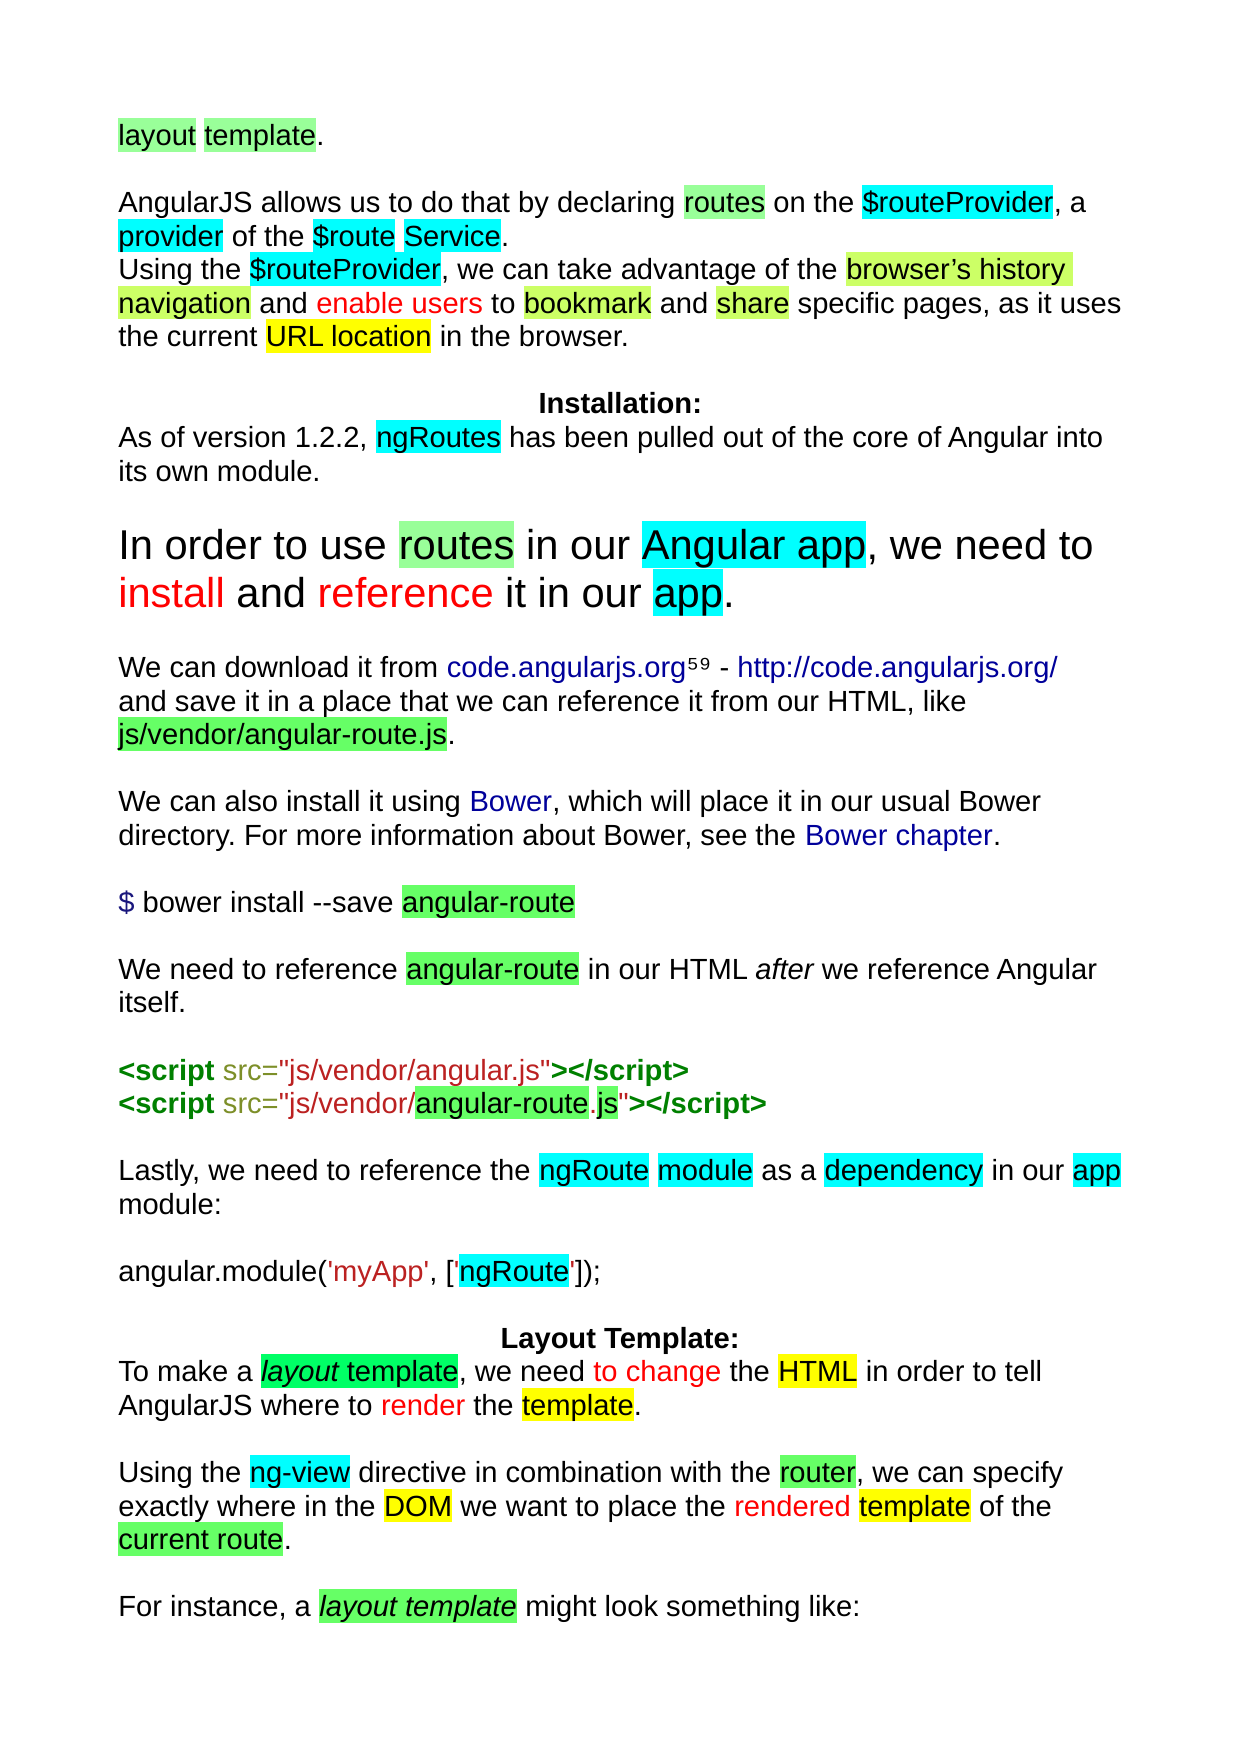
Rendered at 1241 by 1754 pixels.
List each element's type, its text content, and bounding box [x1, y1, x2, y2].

text layout template. [118, 118, 1122, 152]
text Layout Template: [118, 1321, 1122, 1354]
text In order to use routes in our Angular app, we need to install and reference it in our app. [118, 521, 1122, 616]
text We need to reference angular-route in our HTML after we reference Angular itself. [118, 952, 1122, 1019]
text For instance, a layout template might look something like: [118, 1589, 1122, 1623]
text angular.module('myApp', ['ngRoute']); [118, 1254, 1122, 1287]
text $ bower install --save angular-route [118, 885, 1122, 918]
text AngularJS allows us to do that by declaring routes on the $routeProvider, a provider of the $route Service. [118, 185, 1122, 252]
text Installation: [118, 386, 1122, 420]
text and save it in a place that we can reference it from our HTML, like js/vendor/angular-route.js. [118, 683, 1122, 751]
text Using the $routeProvider, we can take advantage of the browser’s history navigation and enable users to bookmark and share specific pages, as it uses the current URL location in the browser. [118, 252, 1122, 353]
text Lastly, we need to reference the ngRoute module as a dependency in our app module: [118, 1153, 1122, 1220]
text Using the ng-view directive in combination with the router, we can specify exactly where in the DOM we want to place the rendered template of the current route. [118, 1455, 1122, 1556]
text To make a layout template, we need to change the HTML in order to tell AngularJS where to render the template. [118, 1354, 1122, 1421]
text We can also install it using Bower, which will place it in our usual Bower directory. For more information about Bower, see the Bower chapter. [118, 784, 1122, 851]
text <script src="js/vendor/angular-route.js"></script> [118, 1086, 1122, 1119]
text <script src="js/vendor/angular.js"></script> [118, 1052, 1122, 1086]
text As of version 1.2.2, ngRoutes has been pulled out of the core of Angular into its own module. [118, 420, 1122, 487]
text We can download it from code.angularjs.org⁵⁹ - http://code.angularjs.org/ [118, 650, 1122, 683]
